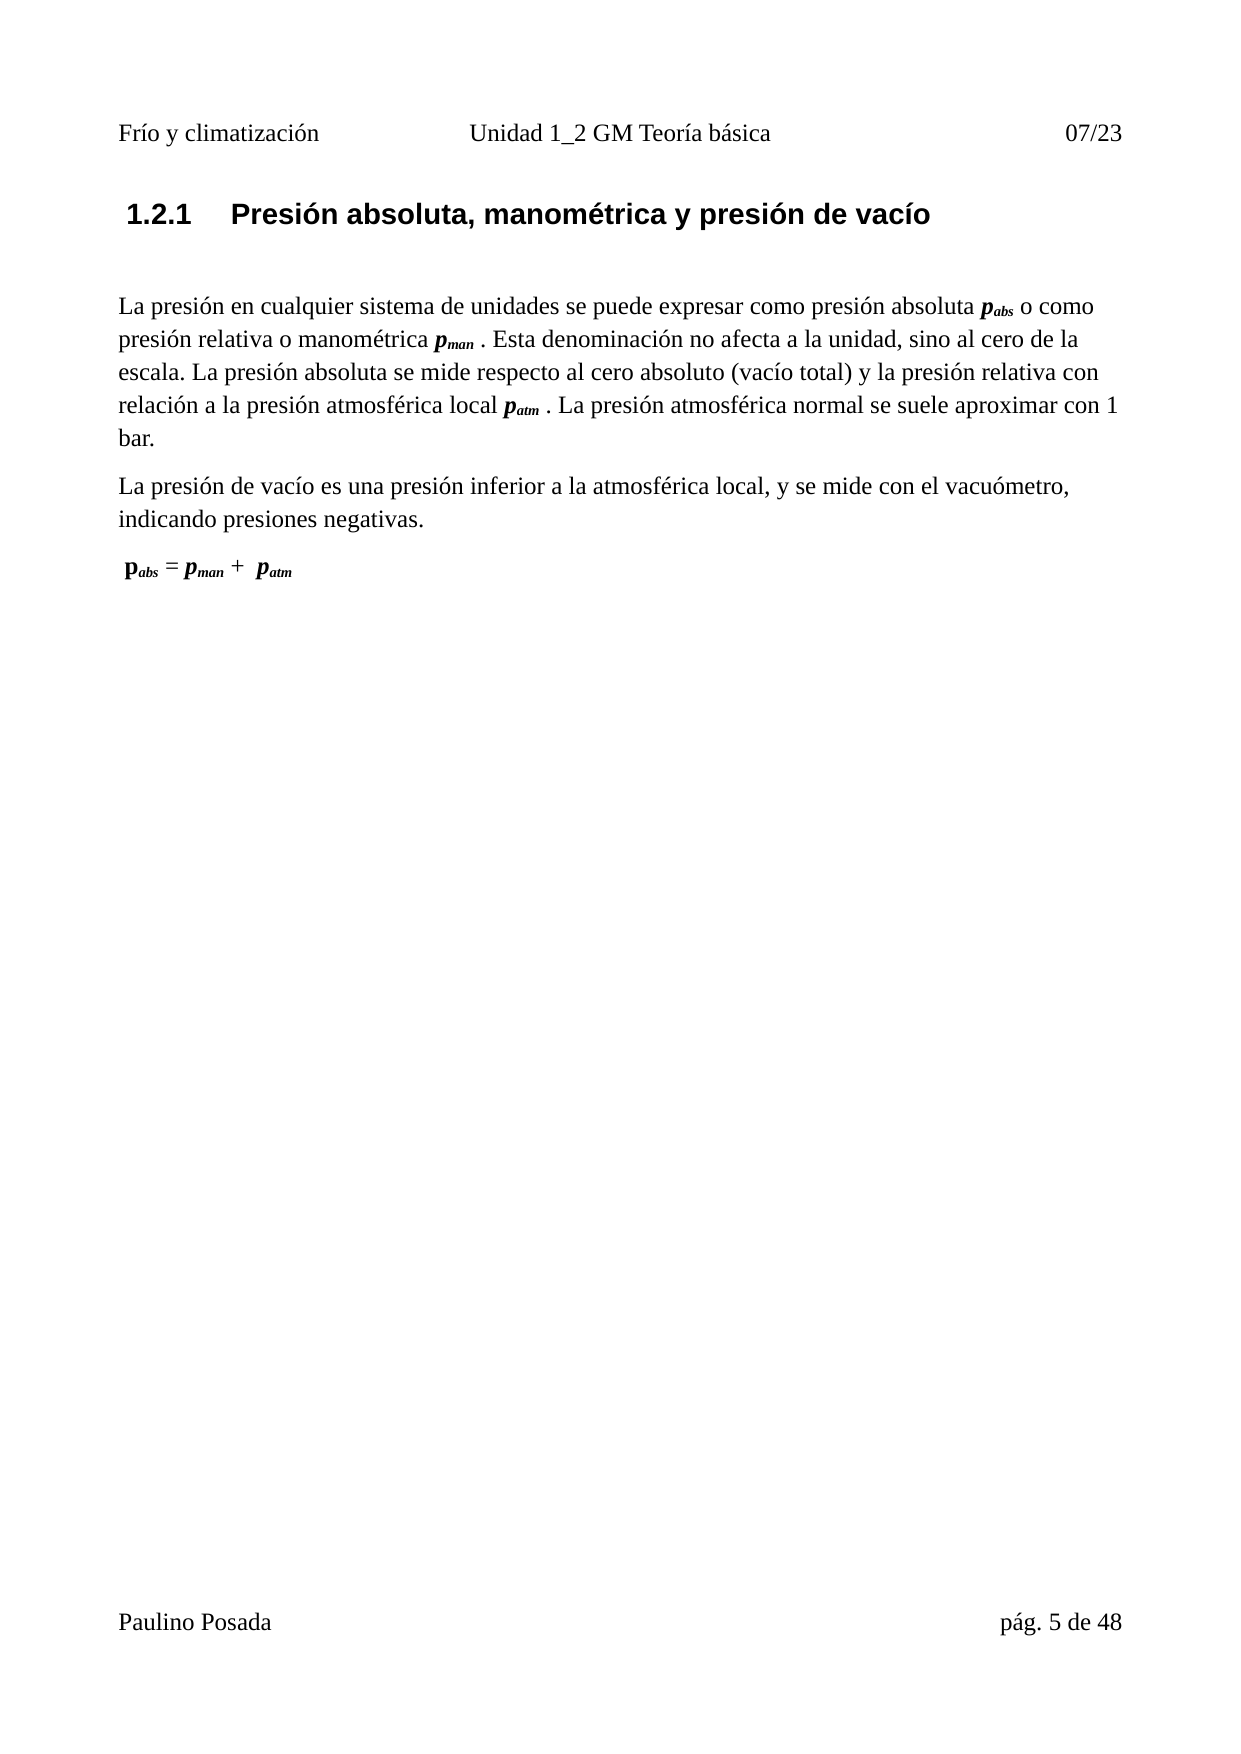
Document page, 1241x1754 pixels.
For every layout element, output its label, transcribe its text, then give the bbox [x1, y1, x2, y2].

subtitle Presión absoluta, manométrica y presión de vacío [118, 197, 1122, 231]
text La presión de vacío es una presión inferior a la atmosférica local, y se mide con el vacuómetro, indicando presiones negativas. [118, 471, 1122, 532]
text pabs = pman + patm [118, 551, 1122, 580]
text La presión en cualquier sistema de unidades se puede expresar como presión absoluta pabs o como presión relativa o manométrica pman . Esta denominación no afecta a la unidad, sino al cero de la escala. La presión absoluta se mide respecto al cero absoluto (vacío total) y la presión relativa con relación a la presión atmosférica local patm . La presión atmosférica normal se suele aproximar con 1 bar. [118, 291, 1122, 452]
